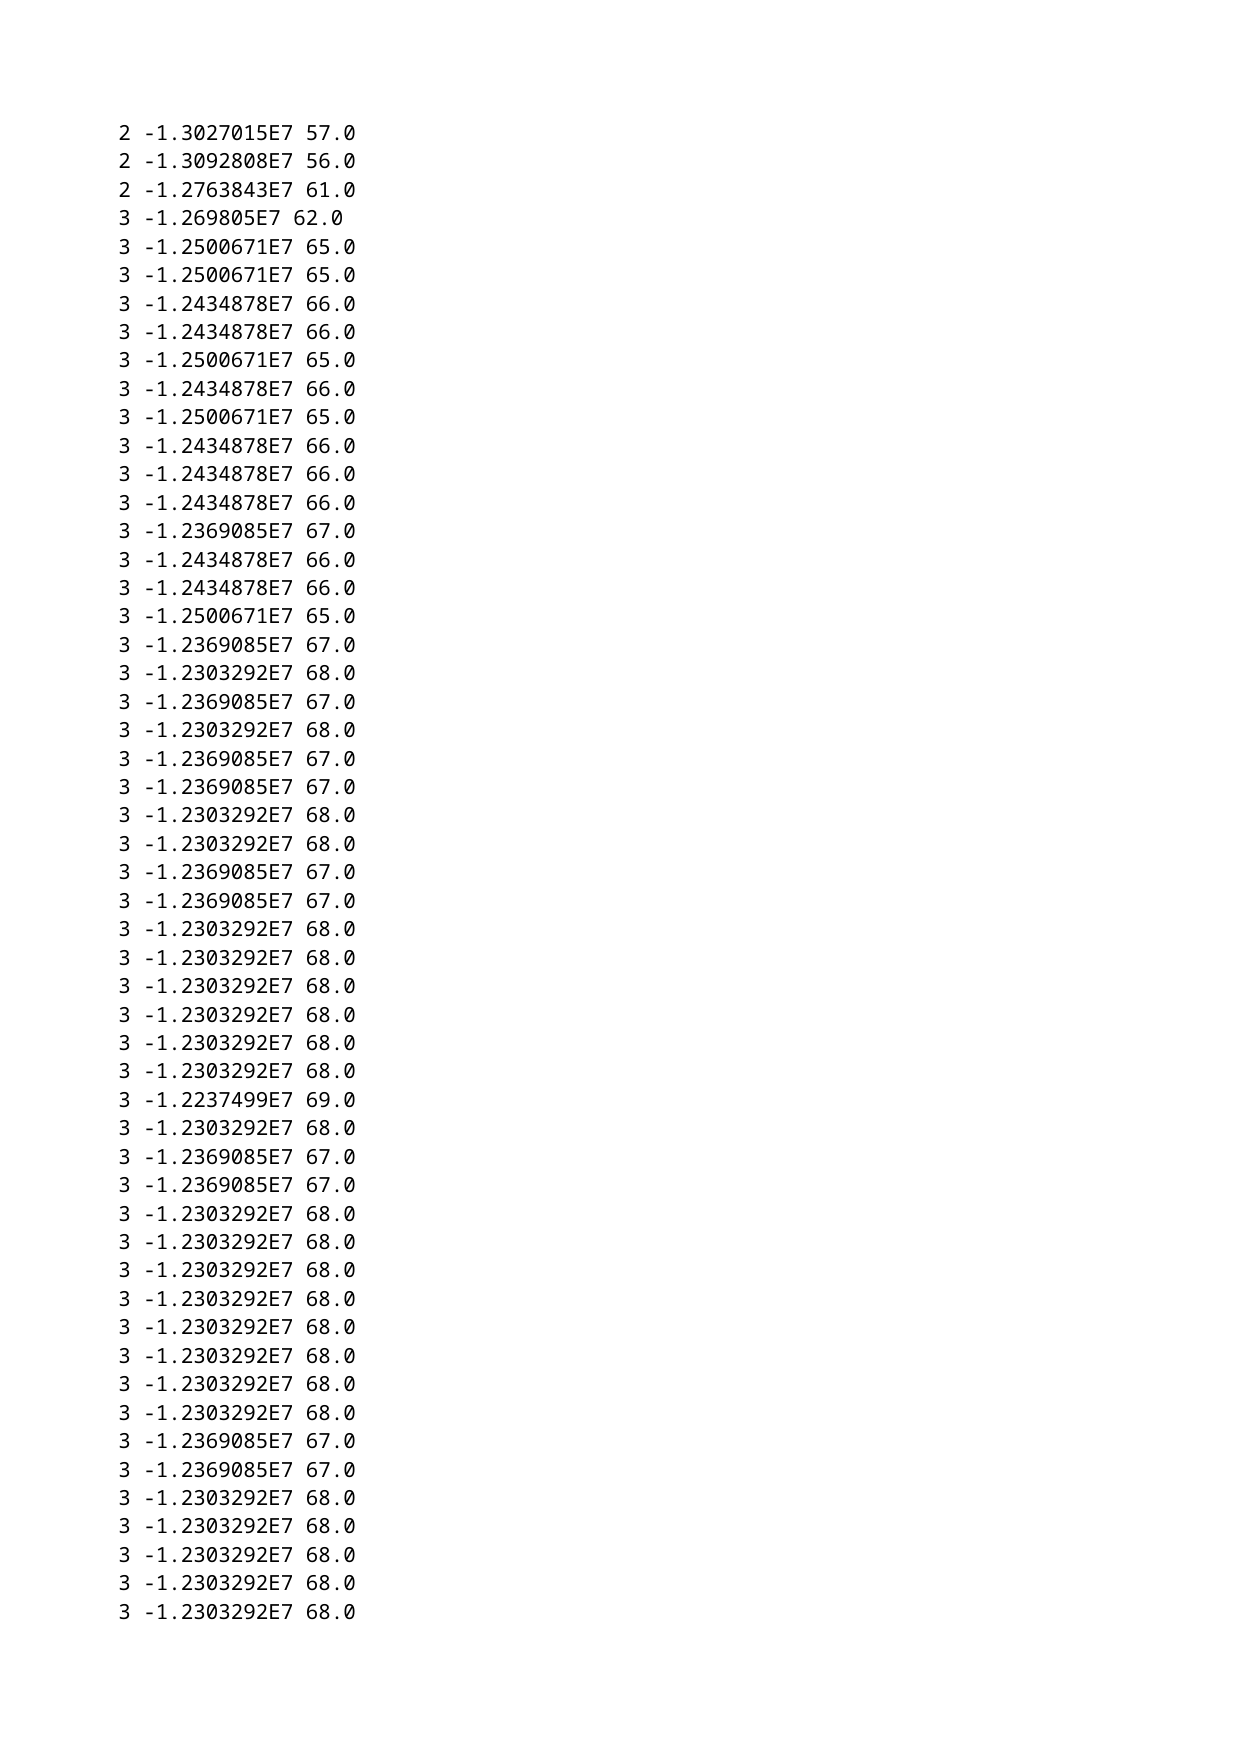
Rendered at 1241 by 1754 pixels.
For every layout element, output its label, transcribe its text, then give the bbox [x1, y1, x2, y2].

text 3 -1.2434878E7 66.0 [118, 488, 1122, 516]
text 3 -1.2237499E7 69.0 [118, 1085, 1122, 1113]
text 3 -1.2434878E7 66.0 [118, 573, 1122, 602]
text 3 -1.2369085E7 67.0 [118, 1170, 1122, 1199]
text 3 -1.2303292E7 68.0 [118, 1057, 1122, 1085]
text 3 -1.2303292E7 68.0 [118, 829, 1122, 857]
text 3 -1.2369085E7 67.0 [118, 772, 1122, 801]
text 2 -1.3027015E7 57.0 [118, 118, 1122, 147]
text 3 -1.2303292E7 68.0 [118, 658, 1122, 687]
text 3 -1.2303292E7 68.0 [118, 1113, 1122, 1142]
text 3 -1.2303292E7 68.0 [118, 1256, 1122, 1284]
text 3 -1.2434878E7 66.0 [118, 459, 1122, 488]
text 3 -1.2303292E7 68.0 [118, 1284, 1122, 1312]
text 3 -1.2500671E7 65.0 [118, 602, 1122, 630]
text 3 -1.2303292E7 68.0 [118, 1199, 1122, 1227]
text 3 -1.2303292E7 68.0 [118, 1540, 1122, 1568]
text 3 -1.2303292E7 68.0 [118, 971, 1122, 1000]
text 2 -1.3092808E7 56.0 [118, 147, 1122, 175]
text 2 -1.2763843E7 61.0 [118, 175, 1122, 203]
text 3 -1.2434878E7 66.0 [118, 374, 1122, 402]
text 3 -1.269805E7 62.0 [118, 203, 1122, 232]
text 3 -1.2303292E7 68.0 [118, 943, 1122, 971]
text 3 -1.2500671E7 65.0 [118, 402, 1122, 431]
text 3 -1.2303292E7 68.0 [118, 1398, 1122, 1426]
text 3 -1.2303292E7 68.0 [118, 1597, 1122, 1625]
text 3 -1.2303292E7 68.0 [118, 1483, 1122, 1512]
text 3 -1.2303292E7 68.0 [118, 1000, 1122, 1028]
text 3 -1.2369085E7 67.0 [118, 857, 1122, 886]
text 3 -1.2303292E7 68.0 [118, 715, 1122, 744]
text 3 -1.2303292E7 68.0 [118, 801, 1122, 829]
text 3 -1.2369085E7 67.0 [118, 630, 1122, 658]
text 3 -1.2303292E7 68.0 [118, 1568, 1122, 1597]
text 3 -1.2303292E7 68.0 [118, 1512, 1122, 1540]
text 3 -1.2369085E7 67.0 [118, 1426, 1122, 1455]
text 3 -1.2434878E7 66.0 [118, 317, 1122, 346]
text 3 -1.2303292E7 68.0 [118, 1312, 1122, 1341]
text 3 -1.2369085E7 67.0 [118, 886, 1122, 914]
text 3 -1.2369085E7 67.0 [118, 516, 1122, 545]
text 3 -1.2303292E7 68.0 [118, 1341, 1122, 1369]
text 3 -1.2500671E7 65.0 [118, 346, 1122, 374]
text 3 -1.2369085E7 67.0 [118, 1455, 1122, 1483]
text 3 -1.2434878E7 66.0 [118, 289, 1122, 317]
text 3 -1.2303292E7 68.0 [118, 1028, 1122, 1057]
text 3 -1.2303292E7 68.0 [118, 1227, 1122, 1256]
text 3 -1.2500671E7 65.0 [118, 232, 1122, 260]
text 3 -1.2434878E7 66.0 [118, 545, 1122, 573]
text 3 -1.2369085E7 67.0 [118, 687, 1122, 715]
text 3 -1.2303292E7 68.0 [118, 914, 1122, 943]
text 3 -1.2303292E7 68.0 [118, 1369, 1122, 1398]
text 3 -1.2369085E7 67.0 [118, 744, 1122, 772]
text 3 -1.2434878E7 66.0 [118, 431, 1122, 459]
text 3 -1.2500671E7 65.0 [118, 260, 1122, 289]
text 3 -1.2369085E7 67.0 [118, 1142, 1122, 1170]
